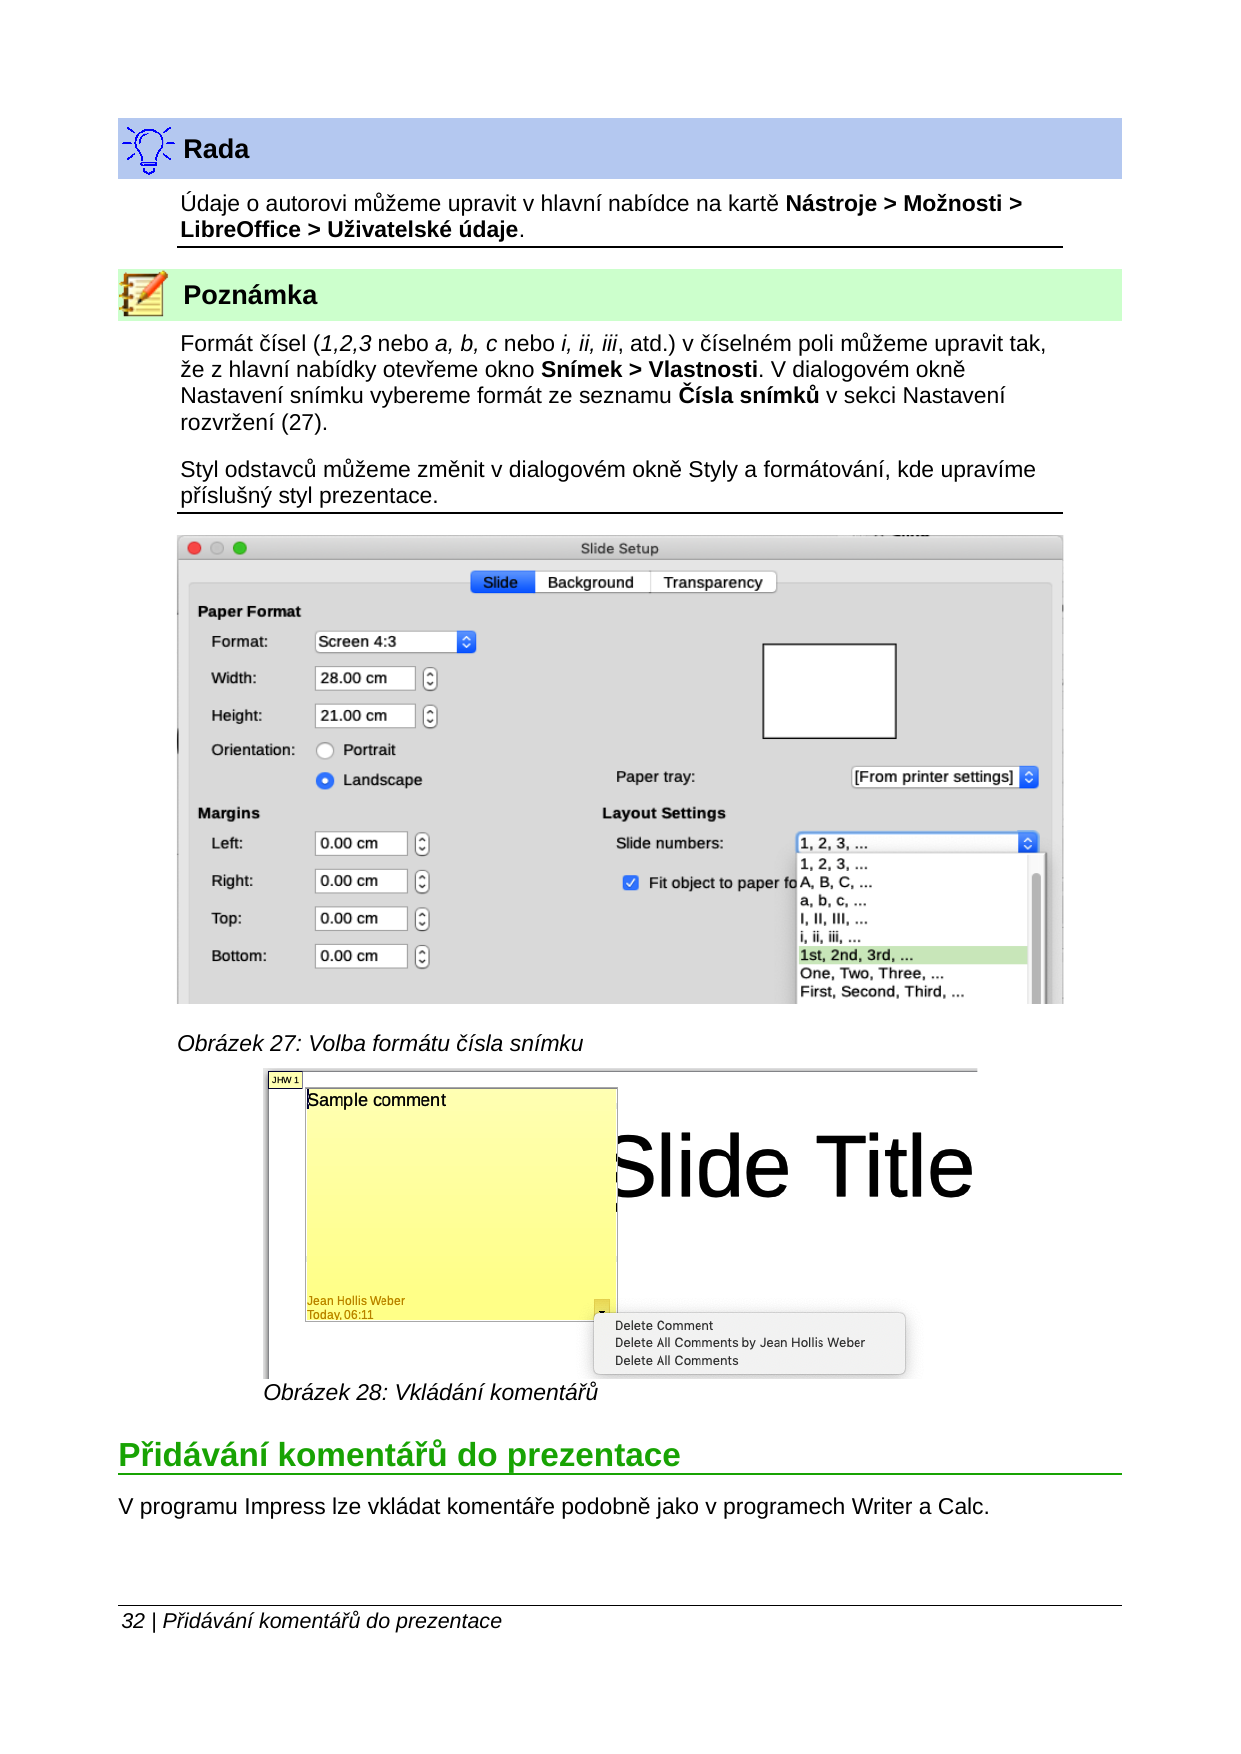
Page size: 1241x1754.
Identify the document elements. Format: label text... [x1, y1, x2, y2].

picture [119, 119, 179, 179]
text Obrázek 27: Volba formátu čísla snímku [177, 1004, 1063, 1056]
subtitle Přidávání komentářů do prezentace [118, 1434, 1122, 1473]
text V programu Impress lze vkládat komentáře podobně jako v programech Writer a Calc. [118, 1493, 1122, 1519]
subtitle Poznámka [118, 269, 1122, 321]
text Formát čísel (1,2,3 nebo a, b, c nebo i, ii, iii, atd.) v číselném poli můžeme upravit tak, že z hlavní nabídky otevřeme okno Snímek > Vlastnosti. V dialogovém okně Nastavení snímku vybereme formát ze seznamu Čísla snímků v sekci Nastavení rozvržení (27). [177, 327, 1063, 435]
text Obrázek 28: Vkládání komentářů [263, 1379, 977, 1405]
picture [176, 535, 1064, 1004]
picture [263, 1068, 978, 1379]
picture [119, 269, 170, 320]
subtitle Rada [118, 118, 1122, 179]
text Styl odstavců můžeme změnit v dialogovém okně Styly a formátování, kde upravíme příslušný styl prezentace. [177, 453, 1063, 512]
text Údaje o autorovi můžeme upravit v hlavní nabídce na kartě Nástroje > Možnosti > LibreOffice > Uživatelské údaje. [177, 187, 1063, 246]
